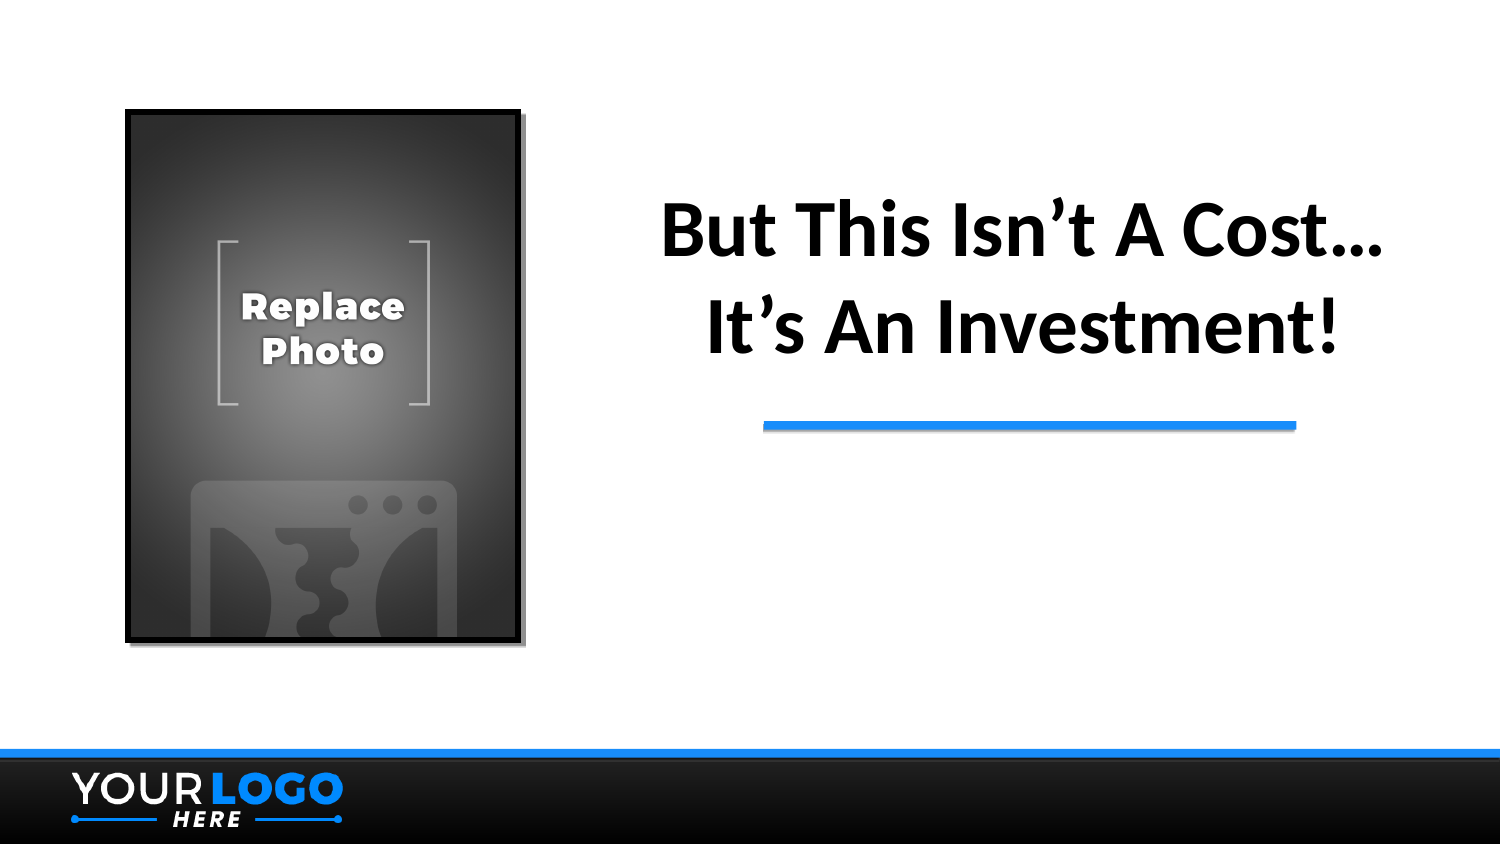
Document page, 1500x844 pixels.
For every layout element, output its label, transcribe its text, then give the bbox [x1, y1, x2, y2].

text_box [763, 421, 1297, 430]
text_box But This Isn’t A Cost… It’s An Investment! [608, 167, 1439, 378]
picture [131, 114, 516, 637]
picture [66, 766, 346, 831]
